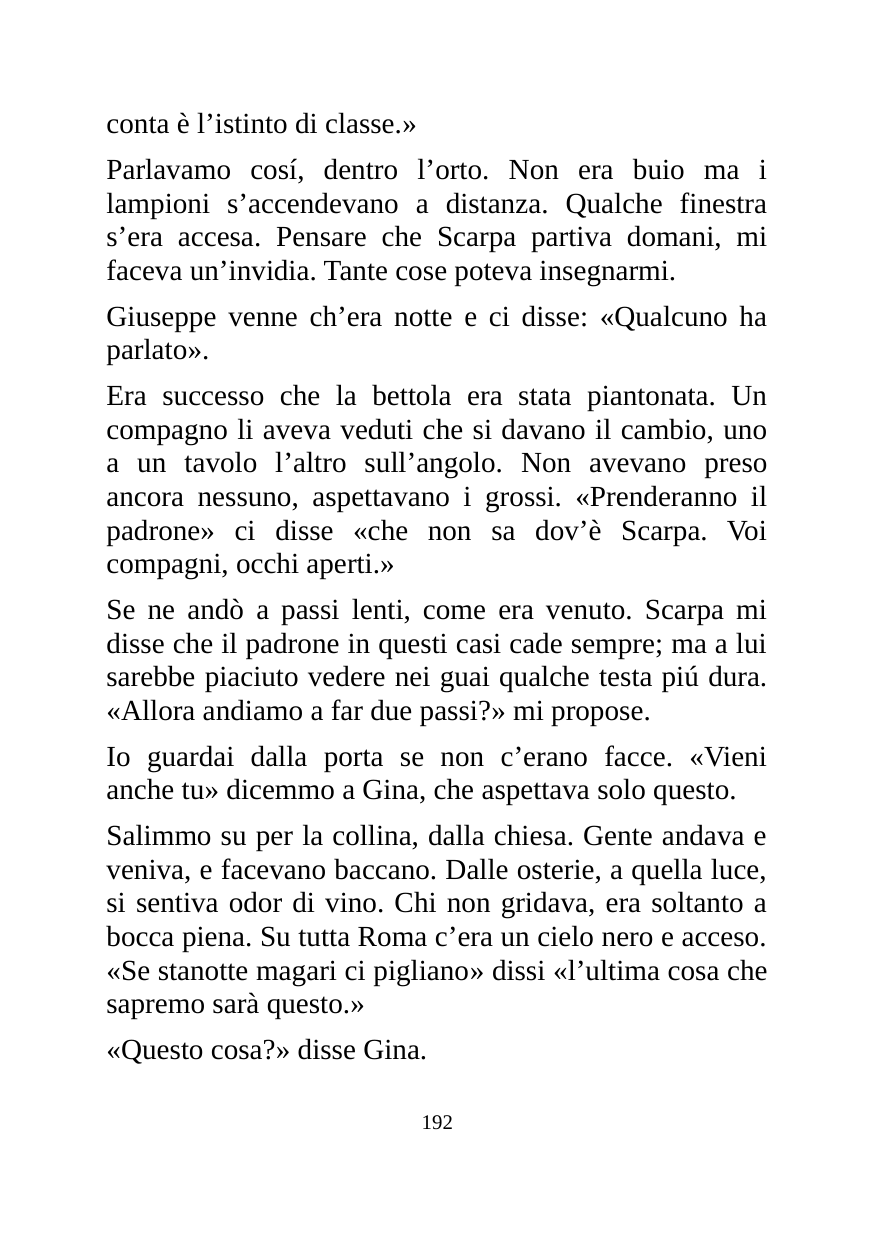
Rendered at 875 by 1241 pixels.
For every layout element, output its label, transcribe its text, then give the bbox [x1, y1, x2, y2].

text Era successo che la bettola era stata piantonata. Un compagno li aveva veduti che si davano il cambio, uno a un tavolo l’altro sull’angolo. Non avevano preso ancora nessuno, aspettavano i grossi. «Prenderanno il padrone» ci disse «che non sa dov’è Scarpa. Voi compagni, occhi aperti.» [106, 378, 768, 580]
text Giuseppe venne ch’era notte e ci disse: «Qualcuno ha parlato». [106, 299, 768, 366]
text conta è l’istinto di classe.» [106, 106, 768, 140]
text Se ne andò a passi lenti, come era venuto. Scarpa mi disse che il padrone in questi casi cade sempre; ma a lui sarebbe piaciuto vedere nei guai qualche testa piú dura. «Allora andiamo a far due passi?» mi propose. [106, 592, 768, 726]
text Parlavamo cosí, dentro l’orto. Non era buio ma i lampioni s’accendevano a distanza. Qualche finestra s’era accesa. Pensare che Scarpa partiva domani, mi faceva un’invidia. Tante cose poteva insegnarmi. [106, 152, 768, 286]
text Io guardai dalla porta se non c’erano facce. «Vieni anche tu» dicemmo a Gina, che aspettava solo questo. [106, 739, 768, 806]
text «Questo cosa?» disse Gina. [106, 1032, 768, 1066]
text Salimmo su per la collina, dalla chiesa. Gente andava e veniva, e facevano baccano. Dalle osterie, a quella luce, si sentiva odor di vino. Chi non gridava, era soltanto a bocca piena. Su tutta Roma c’era un cielo nero e acceso. «Se stanotte magari ci pigliano» dissi «l’ultima cosa che sapremo sarà questo.» [106, 818, 768, 1020]
